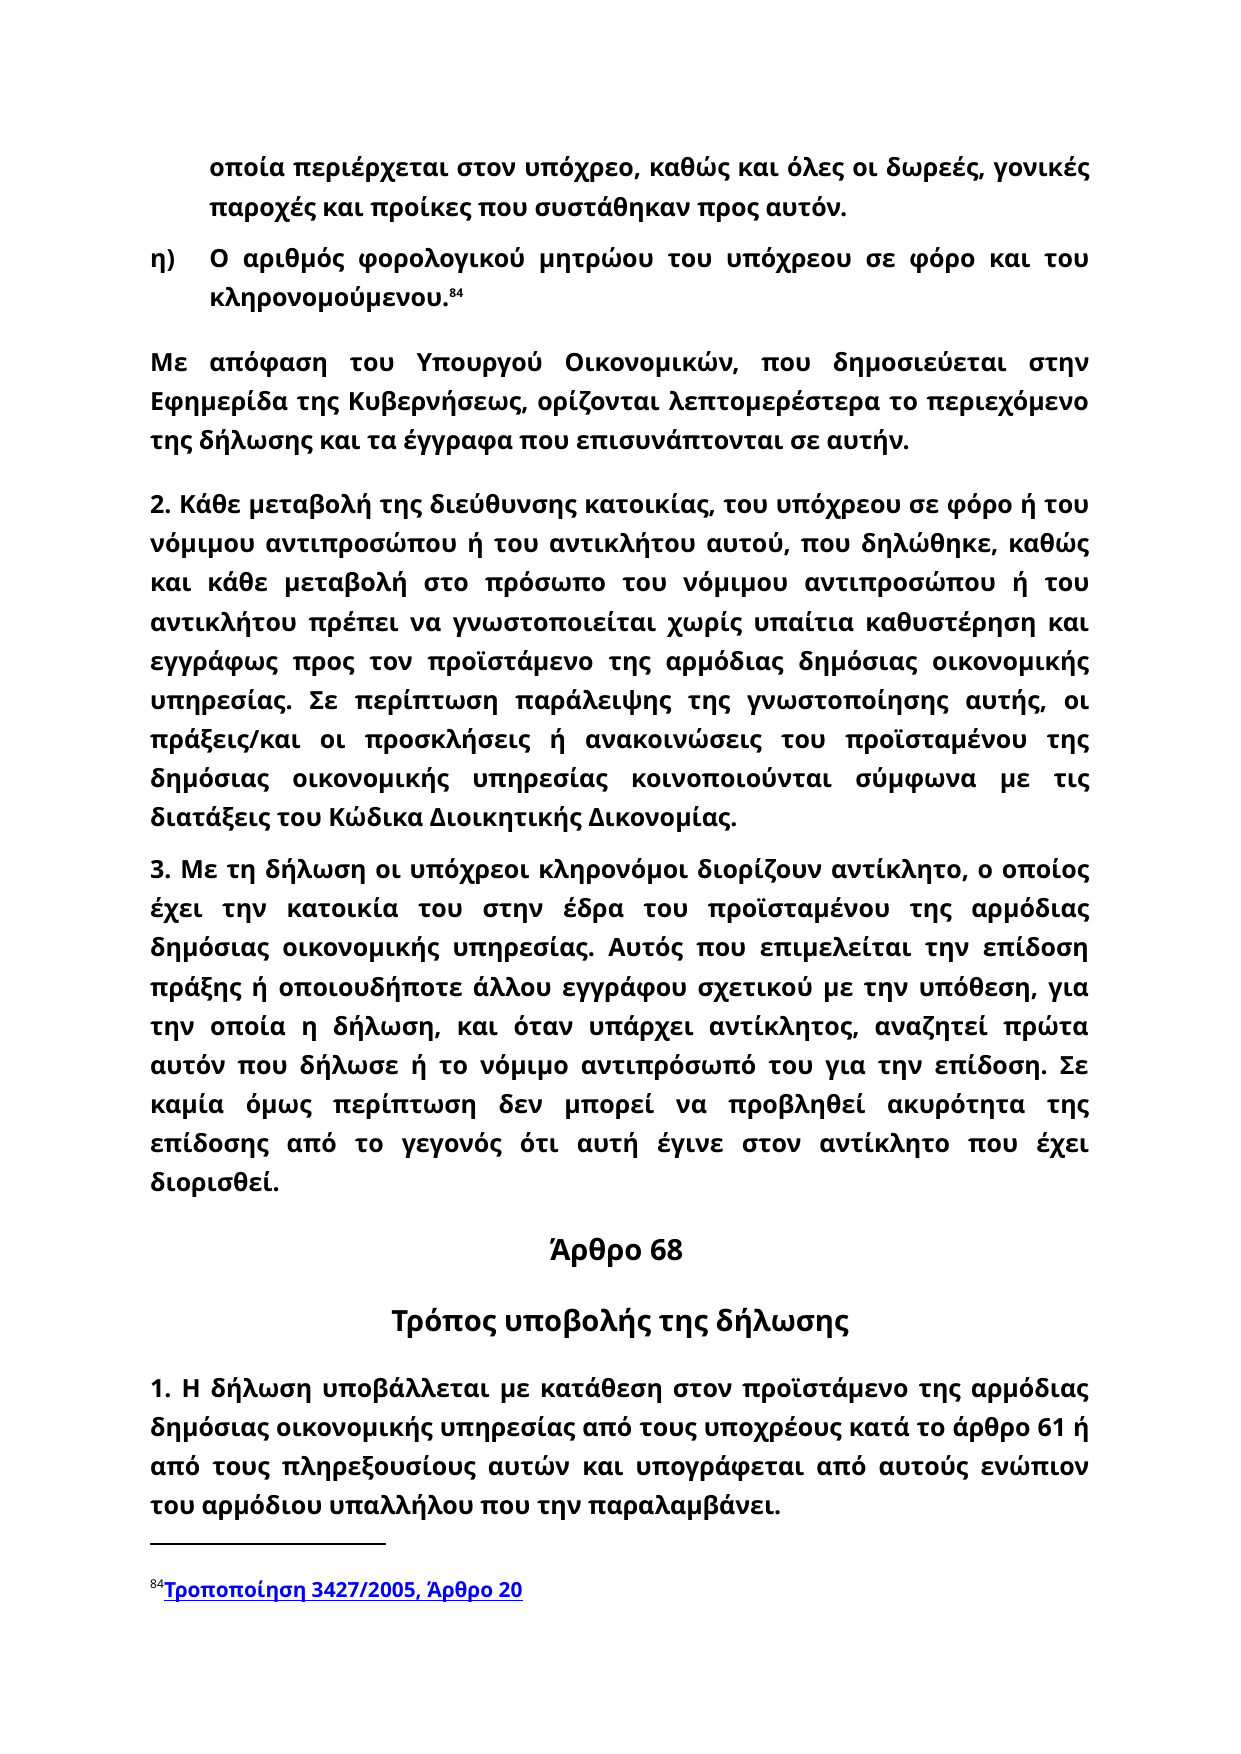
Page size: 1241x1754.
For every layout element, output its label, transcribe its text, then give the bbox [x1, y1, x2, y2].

text 3. Με τη δήλωση οι υπόχρεοι κληρονόμοι διορίζουν αντίκλητο, ο οποίος έχει την κατοικία του στην έδρα του προϊσταμένου της αρμόδιας δημόσιας οικονομικής υπηρεσίας. Αυτός που επιμελείται την επίδοση πράξης ή οποιουδήποτε άλλου εγγράφου σχετικού με την υπόθεση, για την οποία η δήλωση, και όταν υπάρχει αντίκλητος, αναζητεί πρώτα αυτόν που δήλωσε ή το νόμιμο αντιπρόσωπό του για την επίδοση. Σε καμία όμως περίπτωση δεν μπορεί να προβληθεί ακυρότητα της επίδοσης από το γεγονός ότι αυτή έγινε στον αντίκλητο που έχει διορισθεί. [150, 852, 1090, 1199]
list οποία περιέρχεται στον υπόχρεο, καθώς και όλες οι δωρεές, γονικές παροχές και προίκες που συστάθηκαν προς αυτόν. [150, 150, 1090, 223]
text Τροποποίηση 3427/2005, Άρθρο 20 [150, 1576, 1090, 1604]
text 1. Η δήλωση υποβάλλεται με κατάθεση στον προϊστάμενο της αρμόδιας δημόσιας οικονομικής υπηρεσίας από τους υποχρέους κατά το άρθρο 61 ή από τους πληρεξουσίους αυτών και υπογράφεται από αυτούς ενώπιον του αρμόδιου υπαλλήλου που την παραλαμβάνει. [150, 1370, 1090, 1522]
list η) Ο αριθμός φορολογικού μητρώου του υπόχρεου σε φόρο και του κληρονομούμενου. [150, 241, 1090, 314]
text 2. Κάθε μεταβολή της διεύθυνσης κατοικίας, του υπόχρεου σε φόρο ή του νόμιμου αντιπροσώπου ή του αντικλήτου αυτού, που δηλώθηκε, καθώς και κάθε μεταβολή στο πρόσωπο του νόμιμου αντιπροσώπου ή του αντικλήτου πρέπει να γνωστοποιείται χωρίς υπαίτια καθυστέρηση και εγγράφως προς τον προϊστάμενο της αρμόδιας δημόσιας οικονομικής υπηρεσίας. Σε περίπτωση παράλειψης της γνωστοποίησης αυτής, οι πράξεις/και οι προσκλήσεις ή ανακοινώσεις του προϊσταμένου της δημόσιας οικονομικής υπηρεσίας κοινοποιούνται σύμφωνα με τις διατάξεις του Κώδικα Διοικητικής Δικονομίας. [150, 487, 1090, 834]
subtitle Άρθρο 68 [150, 1229, 1090, 1269]
text Με απόφαση του Υπουργού Οικονομικών, που δημοσιεύεται στην Εφημερίδα της Κυβερνήσεως, ορίζονται λεπτομερέστερα το περιεχόμενο της δήλωσης και τα έγγραφα που επισυνάπτονται σε αυτήν. [150, 344, 1090, 457]
subtitle Τρόπος υποβολής της δήλωσης [150, 1300, 1090, 1339]
